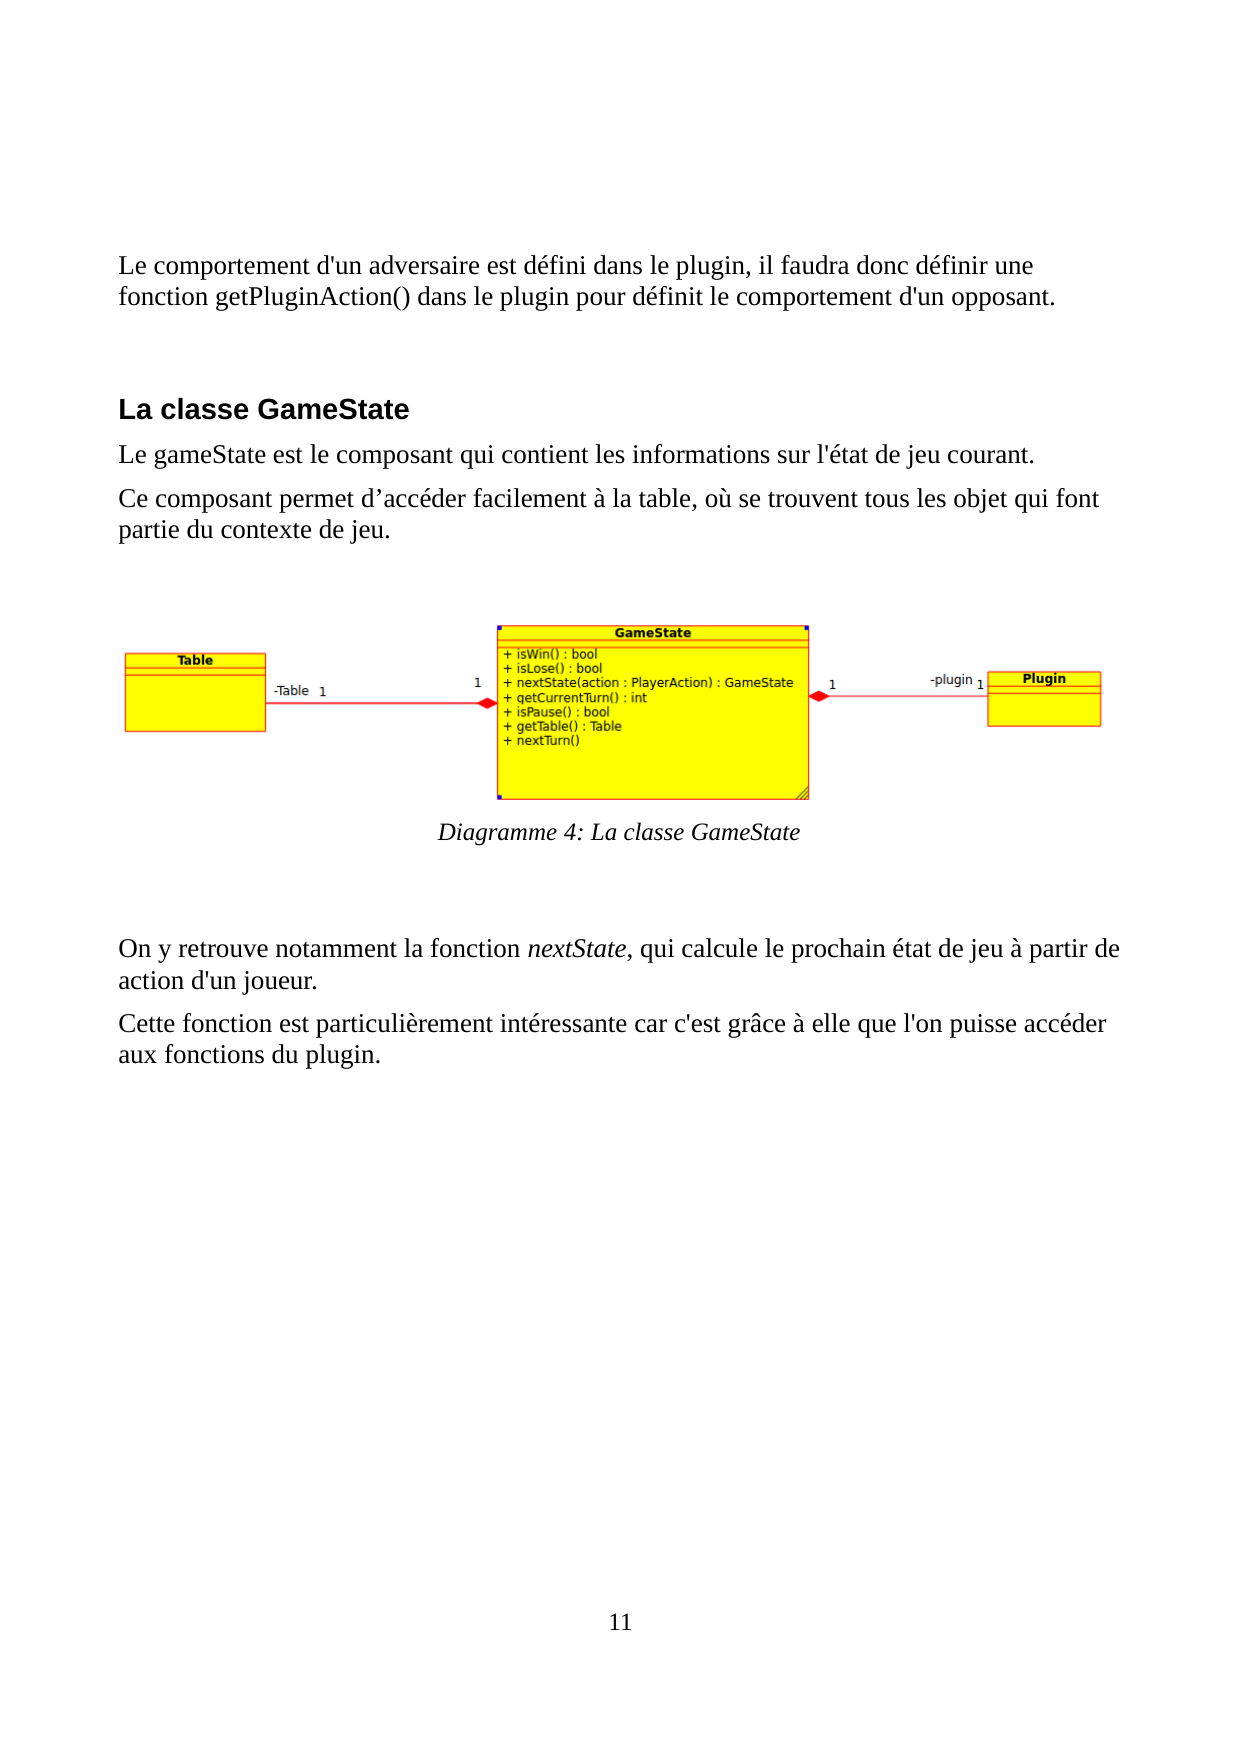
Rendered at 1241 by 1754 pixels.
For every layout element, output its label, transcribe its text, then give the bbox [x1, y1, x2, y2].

text On y retrouve notamment la fonction nextState, qui calcule le prochain état de jeu à partir de action d'un joueur. [118, 933, 1122, 995]
subtitle La classe GameState [118, 392, 1122, 426]
picture [118, 616, 1123, 817]
text Le comportement d'un adversaire est défini dans le plugin, il faudra donc définir une fonction getPluginAction() dans le plugin pour définit le comportement d'un opposant. [118, 249, 1122, 311]
text Ce composant permet d’accéder facilement à la table, où se trouvent tous les objet qui font partie du contexte de jeu. [118, 482, 1122, 544]
text Diagramme 4: La classe GameState [118, 817, 1122, 845]
text Cette fonction est particulièrement intéressante car c'est grâce à elle que l'on puisse accéder aux fonctions du plugin. [118, 1007, 1122, 1070]
text Le gameState est le composant qui contient les informations sur l'état de jeu courant. [118, 438, 1122, 469]
